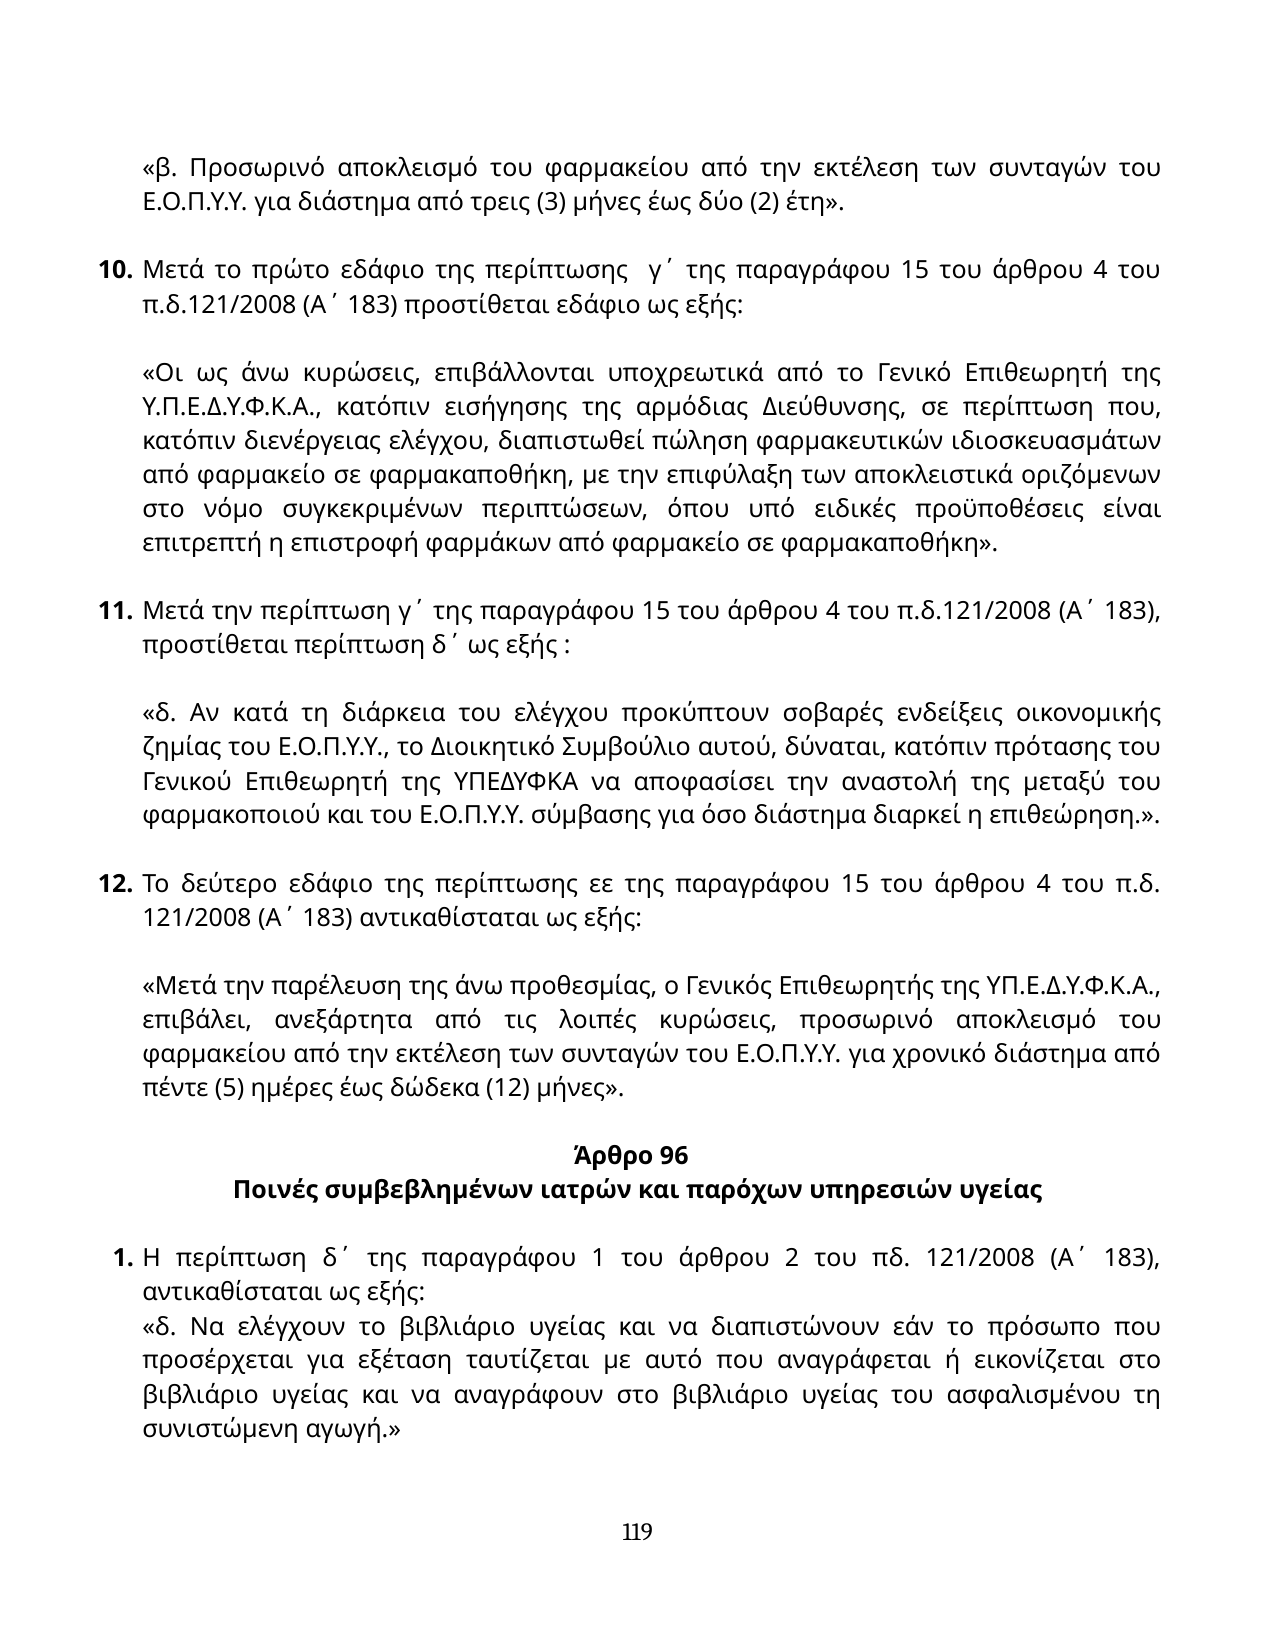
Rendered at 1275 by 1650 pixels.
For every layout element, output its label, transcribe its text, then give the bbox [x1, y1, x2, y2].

text Ποινές συμβεβλημένων ιατρών και παρόχων υπηρεσιών υγείας [112, 1172, 1162, 1206]
text «β. Προσωρινό αποκλεισμό του φαρμακείου από την εκτέλεση των συνταγών του Ε.Ο.Π.Υ.Υ. για διάστημα από τρεις (3) μήνες έως δύο (2) έτη». [112, 150, 1162, 218]
text «Μετά την παρέλευση της άνω προθεσμίας, ο Γενικός Επιθεωρητής της ΥΠ.Ε.Δ.Υ.Φ.Κ.Α., επιβάλει, ανεξάρτητα από τις λοιπές κυρώσεις, προσωρινό αποκλεισμό του φαρμακείου από την εκτέλεση των συνταγών του Ε.Ο.Π.Υ.Υ. για χρονικό διάστημα από πέντε (5) ημέρες έως δώδεκα (12) μήνες». [112, 967, 1162, 1104]
list Μετά το πρώτο εδάφιο της περίπτωσης γ΄ της παραγράφου 15 του άρθρου 4 του π.δ.121/2008 (Α΄ 183) προστίθεται εδάφιο ως εξής: [98, 252, 1162, 320]
list Μετά την περίπτωση γ΄ της παραγράφου 15 του άρθρου 4 του π.δ.121/2008 (Α΄ 183), προστίθεται περίπτωση δ΄ ως εξής : [98, 593, 1162, 661]
text «δ. Αν κατά τη διάρκεια του ελέγχου προκύπτουν σοβαρές ενδείξεις οικονομικής ζημίας του Ε.Ο.Π.Υ.Υ., το Διοικητικό Συμβούλιο αυτού, δύναται, κατόπιν πρότασης του Γενικού Επιθεωρητή της ΥΠΕΔΥΦΚΑ να αποφασίσει την αναστολή της μεταξύ του φαρμακοποιού και του Ε.Ο.Π.Υ.Υ. σύμβασης για όσο διάστημα διαρκεί η επιθεώρηση.». [98, 695, 1162, 831]
text Άρθρο 96 [112, 1138, 1162, 1172]
text «δ. Να ελέγχουν το βιβλιάριο υγείας και να διαπιστώνουν εάν το πρόσωπο που προσέρχεται για εξέταση ταυτίζεται με αυτό που αναγράφεται ή εικονίζεται στο βιβλιάριο υγείας και να αναγράφουν στο βιβλιάριο υγείας του ασφαλισμένου τη συνιστώμενη αγωγή.» [112, 1308, 1162, 1444]
list Το δεύτερο εδάφιο της περίπτωσης εε της παραγράφου 15 του άρθρου 4 του π.δ. 121/2008 (Α΄ 183) αντικαθίσταται ως εξής: [98, 865, 1162, 933]
text «Οι ως άνω κυρώσεις, επιβάλλονται υποχρεωτικά από το Γενικό Επιθεωρητή της Υ.Π.Ε.Δ.Υ.Φ.Κ.Α., κατόπιν εισήγησης της αρμόδιας Διεύθυνσης, σε περίπτωση που, κατόπιν διενέργειας ελέγχου, διαπιστωθεί πώληση φαρμακευτικών ιδιοσκευασμάτων από φαρμακείο σε φαρμακαποθήκη, με την επιφύλαξη των αποκλειστικά οριζόμενων στο νόμο συγκεκριμένων περιπτώσεων, όπου υπό ειδικές προϋποθέσεις είναι επιτρεπτή η επιστροφή φαρμάκων από φαρμακείο σε φαρμακαποθήκη». [98, 354, 1162, 559]
list Η περίπτωση δ΄ της παραγράφου 1 του άρθρου 2 του πδ. 121/2008 (Α΄ 183), αντικαθίσταται ως εξής: [112, 1240, 1162, 1308]
